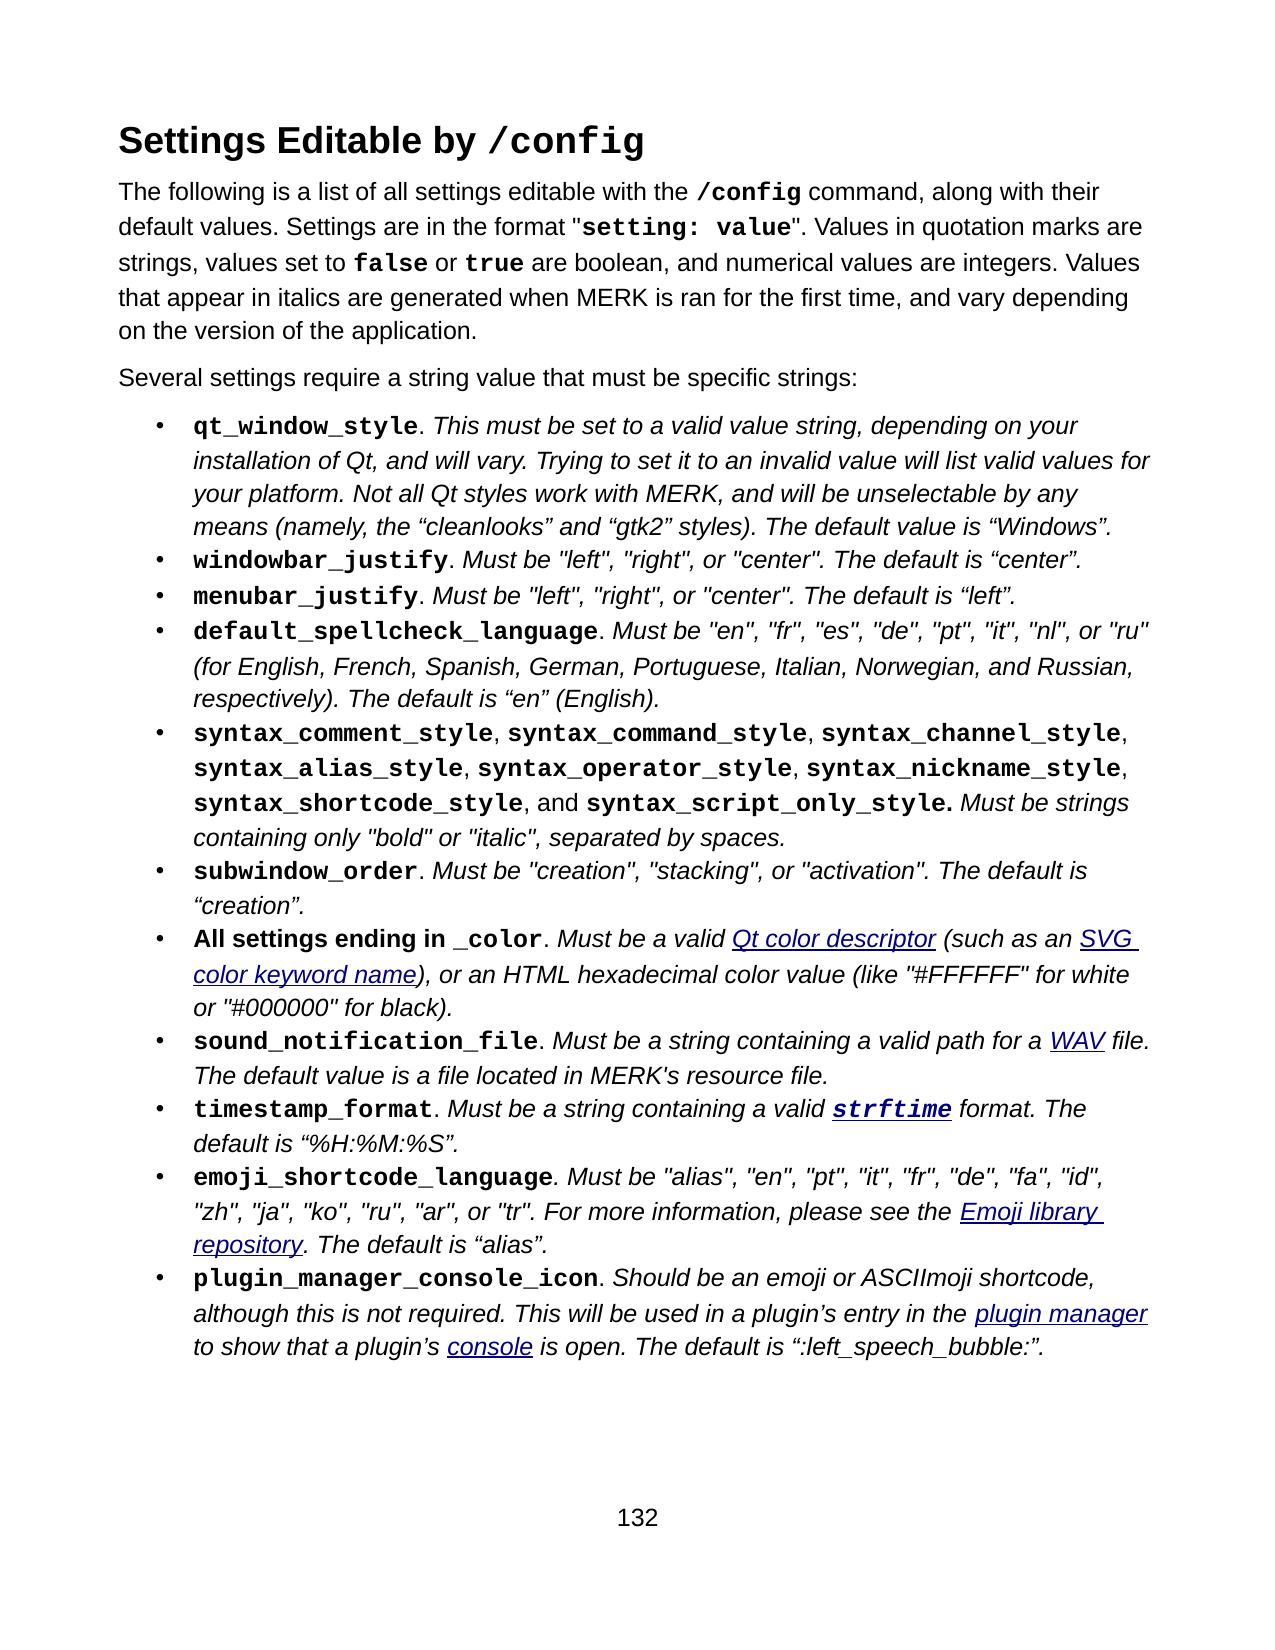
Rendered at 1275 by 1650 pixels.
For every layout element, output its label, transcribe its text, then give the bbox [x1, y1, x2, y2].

list menubar_justify. Must be "left", "right", or "center". The default is “left”. [156, 581, 1157, 612]
subtitle Settings Editable by /config [118, 118, 1157, 164]
list windowbar_justify. Must be "left", "right", or "center". The default is “center”. [156, 545, 1157, 576]
list sound_notification_file. Must be a string containing a valid path for a WAV file. The default value is a file located in MERK's resource file. [156, 1026, 1157, 1089]
list syntax_comment_style, syntax_command_style, syntax_channel_style, syntax_alias_style, syntax_operator_style, syntax_nickname_style, syntax_shortcode_style, and syntax_script_only_style. Must be strings containing only "bold" or "italic", separated by spaces. [156, 717, 1157, 852]
list emoji_shortcode_language. Must be "alias", "en", "pt", "it", "fr", "de", "fa", "id", "zh", "ja", "ko", "ru", "ar", or "tr". For more information, please see the Emoji library repository. The default is “alias”. [156, 1162, 1157, 1259]
text The following is a list of all settings editable with the /config command, along with their default values. Settings are in the format "setting: value". Values in quotation marks are strings, values set to false or true are boolean, and numerical values are integers. Values that appear in italics are generated when MERK is ran for the first time, and vary depending on the version of the application. [118, 177, 1157, 344]
list subwindow_order. Must be "creation", "stacking", or "activation". The default is “creation”. [156, 856, 1157, 920]
list plugin_manager_console_icon. Should be an emoji or ASCIImoji shortcode, although this is not required. This will be used in a plugin’s entry in the plugin manager to show that a plugin’s console is open. The default is “:left_speech_bubble:”. [156, 1263, 1157, 1360]
list All settings ending in _color. Must be a valid Qt color descriptor (such as an SVG color keyword name), or an HTML hexadecimal color value (like "#FFFFFF" for white or "#000000" for black). [156, 924, 1157, 1021]
list timestamp_format. Must be a string containing a valid strftime format. The default is “%H:%M:%S”. [156, 1094, 1157, 1158]
list default_spellcheck_language. Must be "en", "fr", "es", "de", "pt", "it", "nl", or "ru" (for English, French, Spanish, German, Portuguese, Italian, Norwegian, and Russian, respectively). The default is “en” (English). [156, 616, 1157, 713]
list qt_window_style. This must be set to a valid value string, depending on your installation of Qt, and will vary. Trying to set it to an invalid value will list valid values for your platform. Not all Qt styles work with MERK, and will be unselectable by any means (namely, the “cleanlooks” and “gtk2” styles). The default value is “Windows”. [156, 411, 1157, 541]
text Several settings require a string value that must be specific strings: [118, 363, 1157, 392]
